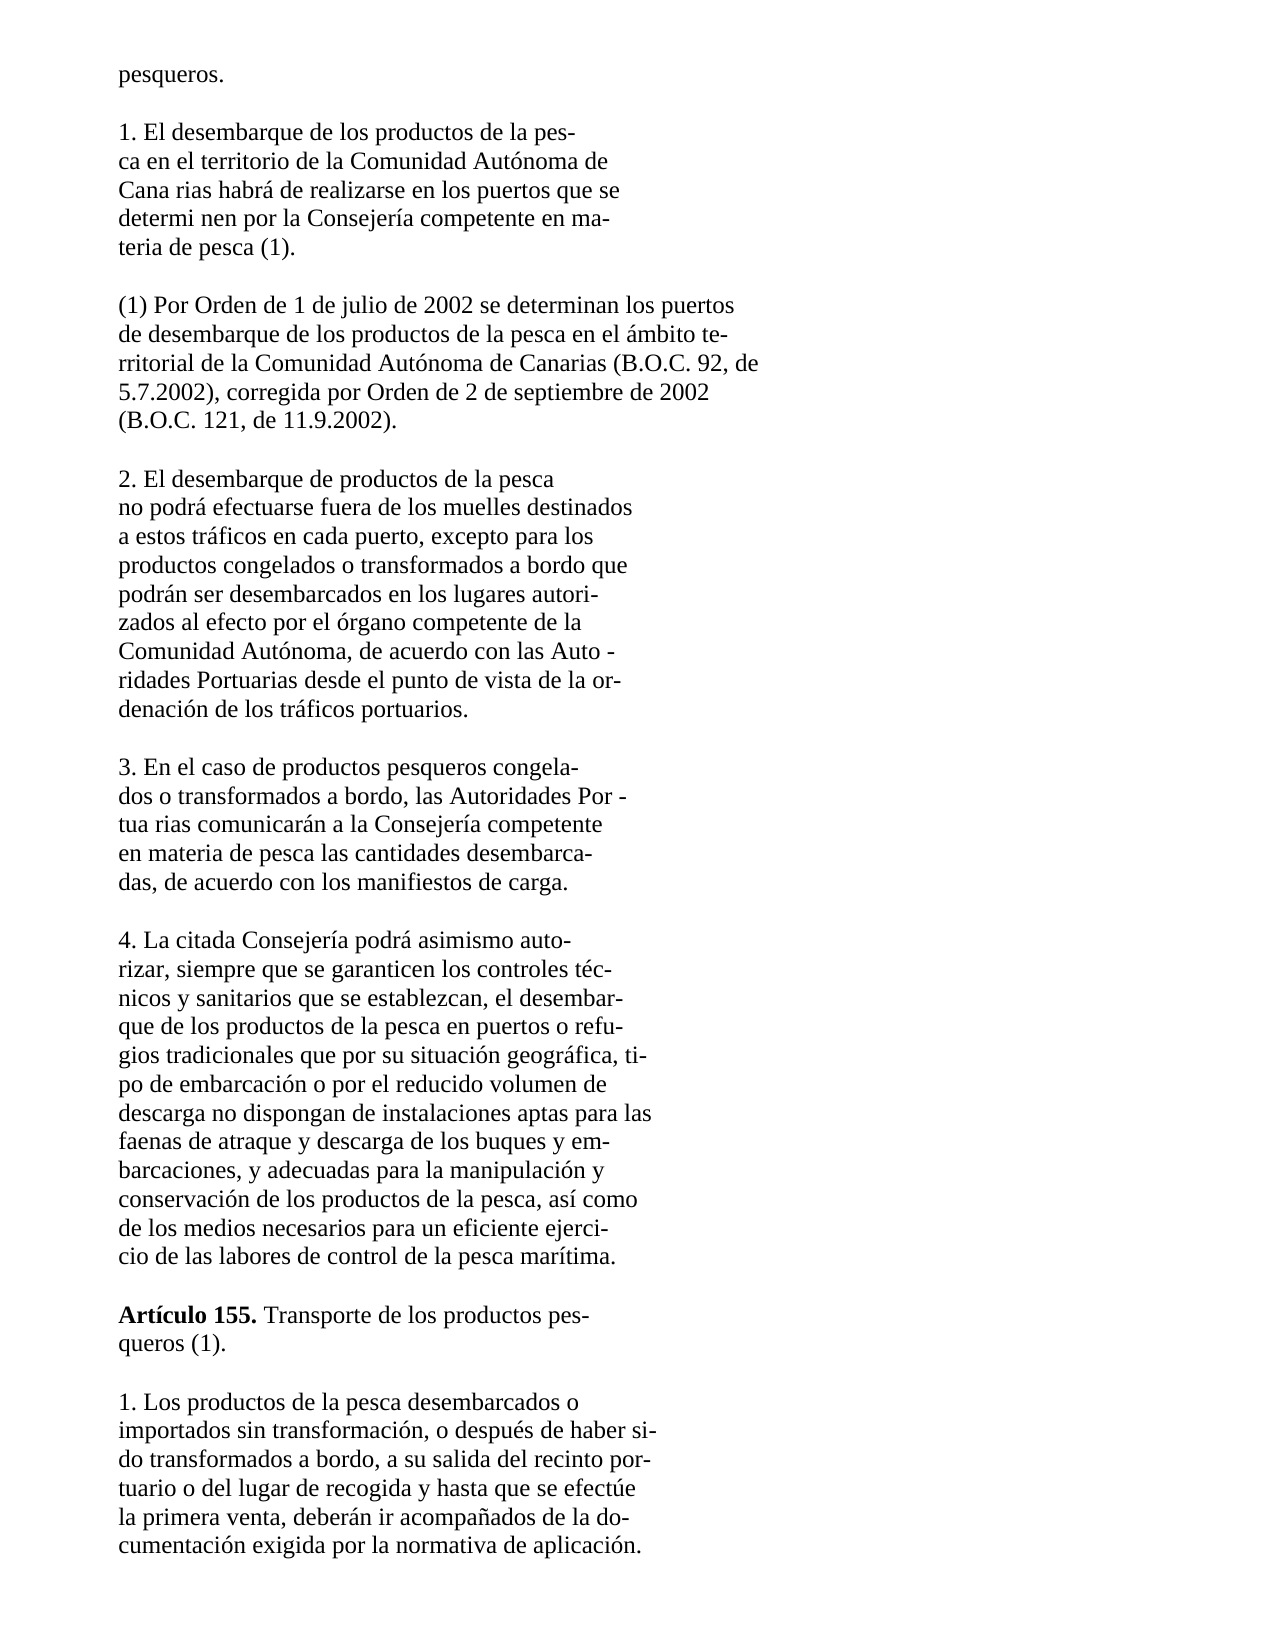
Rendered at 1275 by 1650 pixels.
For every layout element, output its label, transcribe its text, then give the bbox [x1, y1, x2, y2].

text Artículo 155. Transporte de los productos pes- queros (1). [118, 1300, 1216, 1357]
text 3. En el caso de productos pesqueros congela- dos o transformados a bordo, las Autoridades Por - tua rias comunicarán a la Consejería competente en materia de pesca las cantidades desembarca- das, de acuerdo con los manifiestos de carga. [118, 752, 1216, 896]
text 2. El desembarque de productos de la pesca no podrá efectuarse fuera de los muelles destinados a estos tráficos en cada puerto, excepto para los productos congelados o transformados a bordo que podrán ser desembarcados en los lugares autori- zados al efecto por el órgano competente de la Comunidad Autónoma, de acuerdo con las Auto - ridades Portuarias desde el punto de vista de la or- denación de los tráficos portuarios. [118, 464, 1216, 722]
text 1. Los productos de la pesca desembarcados o importados sin transformación, o después de haber si- do transformados a bordo, a su salida del recinto por- tuario o del lugar de recogida y hasta que se efectúe la primera venta, deberán ir acompañados de la do- cumentación exigida por la normativa de aplicación. [118, 1387, 1216, 1559]
text 1. El desembarque de los productos de la pes- ca en el territorio de la Comunidad Autónoma de Cana rias habrá de realizarse en los puertos que se determi nen por la Consejería competente en ma- teria de pesca (1). [118, 117, 1216, 261]
text 4. La citada Consejería podrá asimismo auto- rizar, siempre que se garanticen los controles téc- nicos y sanitarios que se establezcan, el desembar- que de los productos de la pesca en puertos o refu- gios tradicionales que por su situación geográfica, ti- po de embarcación o por el reducido volumen de descarga no dispongan de instalaciones aptas para las faenas de atraque y descarga de los buques y em- barcaciones, y adecuadas para la manipulación y conservación de los productos de la pesca, así como de los medios necesarios para un eficiente ejerci- cio de las labores de control de la pesca marítima. [118, 925, 1216, 1270]
text pesqueros. [118, 59, 1216, 88]
text (1) Por Orden de 1 de julio de 2002 se determinan los puertos de desembarque de los productos de la pesca en el ámbito te- rritorial de la Comunidad Autónoma de Canarias (B.O.C. 92, de 5.7.2002), corregida por Orden de 2 de septiembre de 2002 (B.O.C. 121, de 11.9.2002). [118, 291, 1216, 434]
